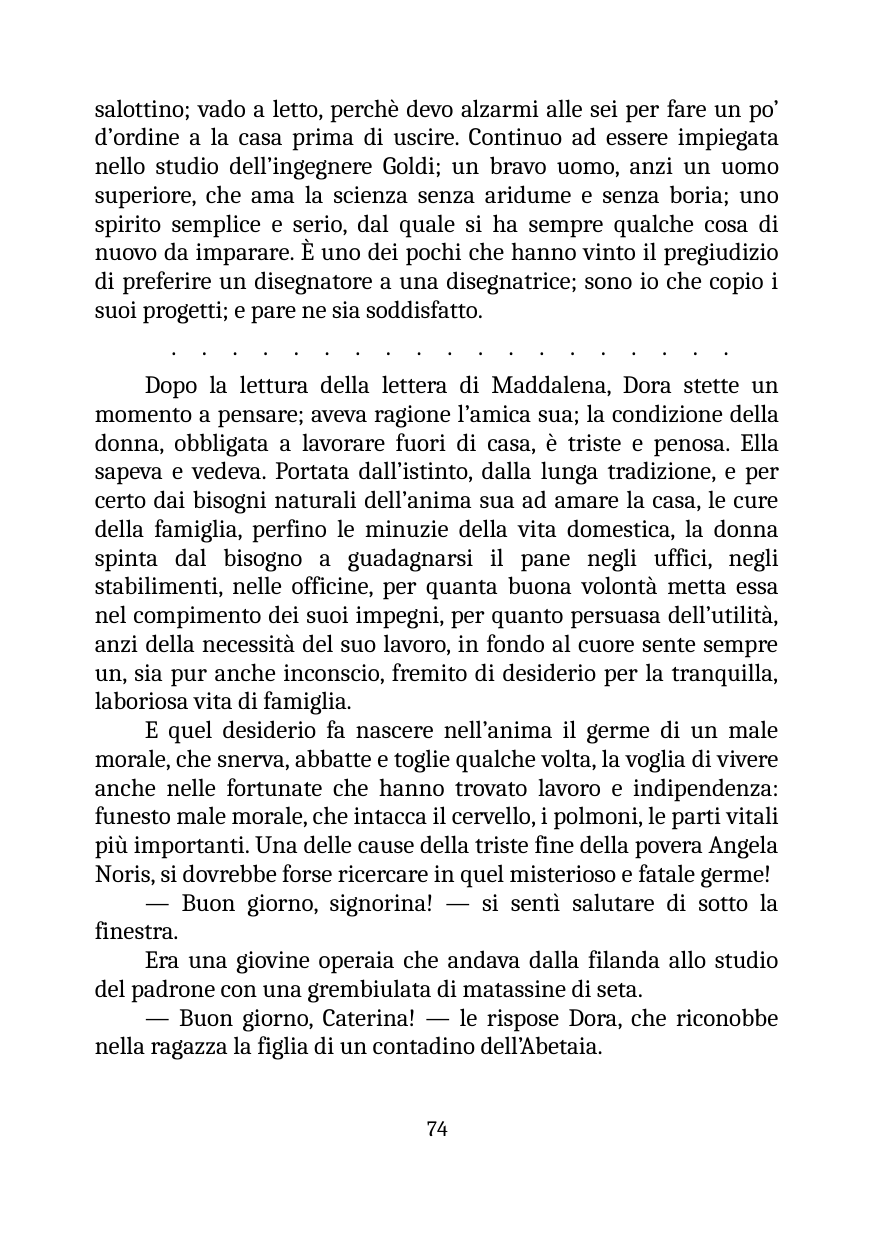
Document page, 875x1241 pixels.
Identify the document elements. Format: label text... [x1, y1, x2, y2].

text Dopo la lettura della lettera di Maddalena, Dora stette un momento a pensare; aveva ragione l’amica sua; la condizione della donna, obbligata a lavorare fuori di casa, è triste e penosa. Ella sapeva e vedeva. Portata dall’istinto, dalla lunga tradizione, e per certo dai bisogni naturali dell’anima sua ad amare la casa, le cure della famiglia, perfino le minuzie della vita domestica, la donna spinta dal bisogno a guadagnarsi il pane negli uffici, negli stabilimenti, nelle officine, per quanta buona volontà metta essa nel compimento dei suoi impegni, per quanto persuasa dell’utilità, anzi della necessità del suo lavoro, in fondo al cuore sente sempre un, sia pur anche inconscio, fremito di desiderio per la tranquilla, laboriosa vita di famiglia. [94, 371, 779, 716]
text — Buon giorno, signorina! — si sentì salutare di sotto la finestra. [94, 888, 779, 946]
text Era una giovine operaia che andava dalla filanda allo studio del padrone con una grembiulata di matassine di seta. [94, 946, 779, 1003]
text — Buon giorno, Caterina! — le rispose Dora, che riconobbe nella ragazza la figlia di un contadino dell’Abetaia. [94, 1003, 779, 1061]
text E quel desiderio fa nascere nell’anima il germe di un male morale, che snerva, abbatte e toglie qualche volta, la voglia di vivere anche nelle fortunate che hanno trovato lavoro e indipendenza: funesto male morale, che intacca il cervello, i polmoni, le parti vitali più importanti. Una delle cause della triste fine della povera Angela Noris, si dovrebbe forse ricercare in quel misterioso e fatale germe! [94, 716, 779, 888]
text salottino; vado a letto, perchè devo alzarmi alle sei per fare un po’ d’ordine a la casa prima di uscire. Continuo ad essere impiegata nello studio dell’ingegnere Goldi; un bravo uomo, anzi un uomo superiore, che ama la scienza senza aridume e senza boria; uno spirito semplice e serio, dal quale si ha sempre qualche cosa di nuovo da imparare. È uno dei pochi che hanno vinto il pregiudizio di preferire un disegnatore a una disegnatrice; sono io che copio i suoi progetti; e pare ne sia soddisfatto. [94, 94, 779, 324]
text . . . . . . . . . . . . . . . . . . . [94, 333, 756, 362]
